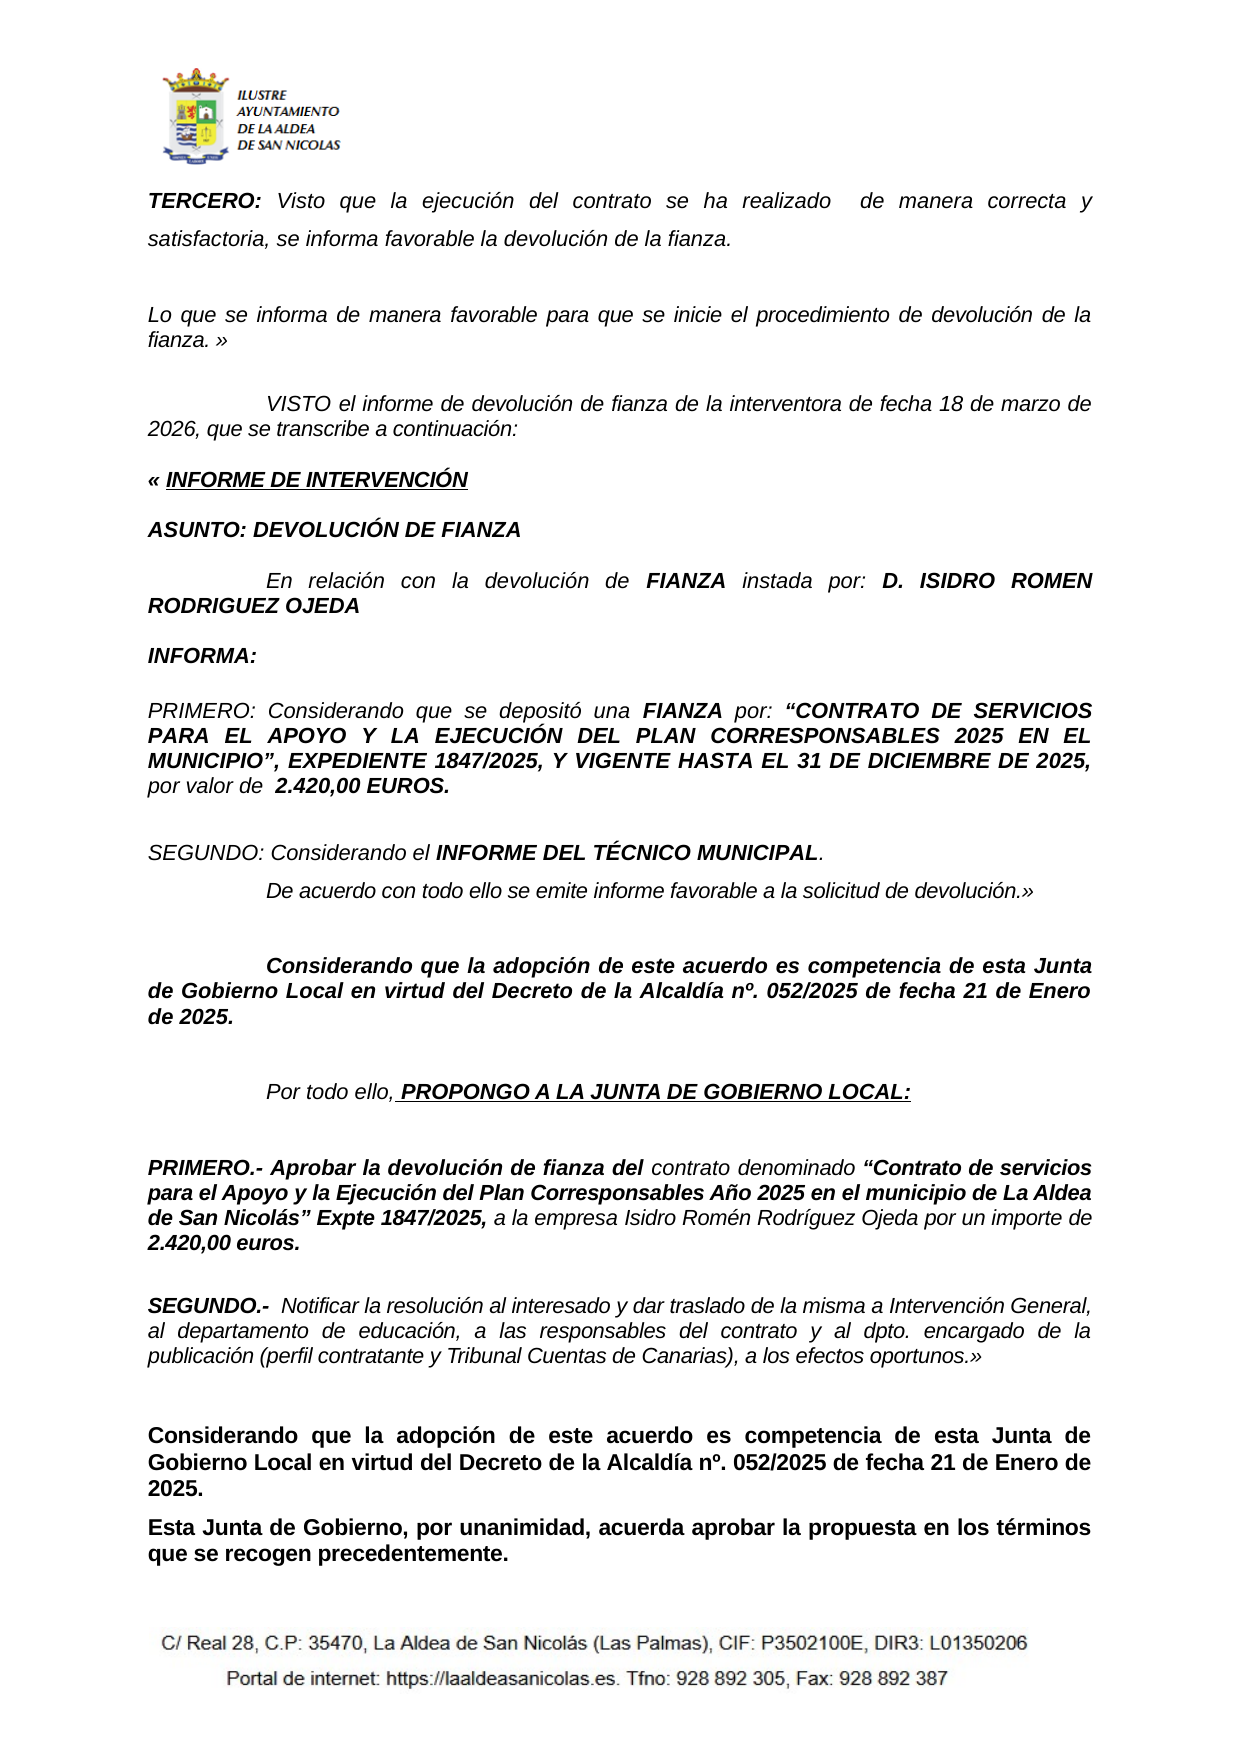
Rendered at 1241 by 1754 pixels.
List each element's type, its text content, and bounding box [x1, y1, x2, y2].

text « INFORME DE INTERVENCIÓN [148, 467, 1093, 492]
text Considerando que la adopción de este acuerdo es competencia de esta Junta de Gobierno Local en virtud del Decreto de la Alcaldía nº. 052/2025 de fecha 21 de Enero de 2025. [148, 953, 1093, 1029]
text Por todo ello, PROPONGO A LA JUNTA DE GOBIERNO LOCAL: [148, 1079, 1078, 1104]
text VISTO el informe de devolución de fianza de la interventora de fecha 18 de marzo de 2026, que se transcribe a continuación: [148, 391, 1093, 442]
text PRIMERO: Considerando que se depositó una FIANZA por: “CONTRATO DE SERVICIOS PARA EL APOYO Y LA EJECUCIÓN DEL PLAN CORRESPONSABLES 2025 EN EL MUNICIPIO”, EXPEDIENTE 1847/2025, Y VIGENTE HASTA EL 31 DE DICIEMBRE DE 2025, por valor de 2.420,00 EUROS. [148, 698, 1093, 798]
text PRIMERO.- Aprobar la devolución de fianza del contrato denominado “Contrato de servicios para el Apoyo y la Ejecución del Plan Corresponsables Año 2025 en el municipio de La Aldea de San Nicolás” Expte 1847/2025, a la empresa Isidro Romén Rodríguez Ojeda por un importe de 2.420,00 euros. [148, 1154, 1093, 1255]
text SEGUNDO.- Notificar la resolución al interesado y dar traslado de la misma a Intervención General, al departamento de educación, a las responsables del contrato y al dpto. encargado de la publicación (perfil contratante y Tribunal Cuentas de Canarias), a los efectos oportunos.» [148, 1293, 1092, 1369]
text De acuerdo con todo ello se emite informe favorable a la solicitud de devolución.» [148, 878, 1093, 903]
picture [149, 60, 356, 172]
text Esta Junta de Gobierno, por unanimidad, acuerda aprobar la propuesta en los términos que se recogen precedentemente. [148, 1514, 1093, 1567]
picture [149, 1627, 1034, 1694]
text Lo que se informa de manera favorable para que se inicie el procedimiento de devolución de la fianza. » [148, 302, 1093, 352]
text En relación con la devolución de FIANZA instada por: D. ISIDRO ROMEN RODRIGUEZ OJEDA [148, 568, 1093, 618]
text Considerando que la adopción de este acuerdo es competencia de esta Junta de Gobierno Local en virtud del Decreto de la Alcaldía nº. 052/2025 de fecha 21 de Enero de 2025. [148, 1422, 1093, 1501]
text TERCERO: Visto que la ejecución del contrato se ha realizado de manera correcta y satisfactoria, se informa favorable la devolución de la fianza. [148, 188, 1093, 251]
text INFORMA: [148, 643, 1093, 668]
text ASUNTO: DEVOLUCIÓN DE FIANZA [148, 517, 1093, 542]
text SEGUNDO: Considerando el INFORME DEL TÉCNICO MUNICIPAL. [148, 840, 1093, 865]
